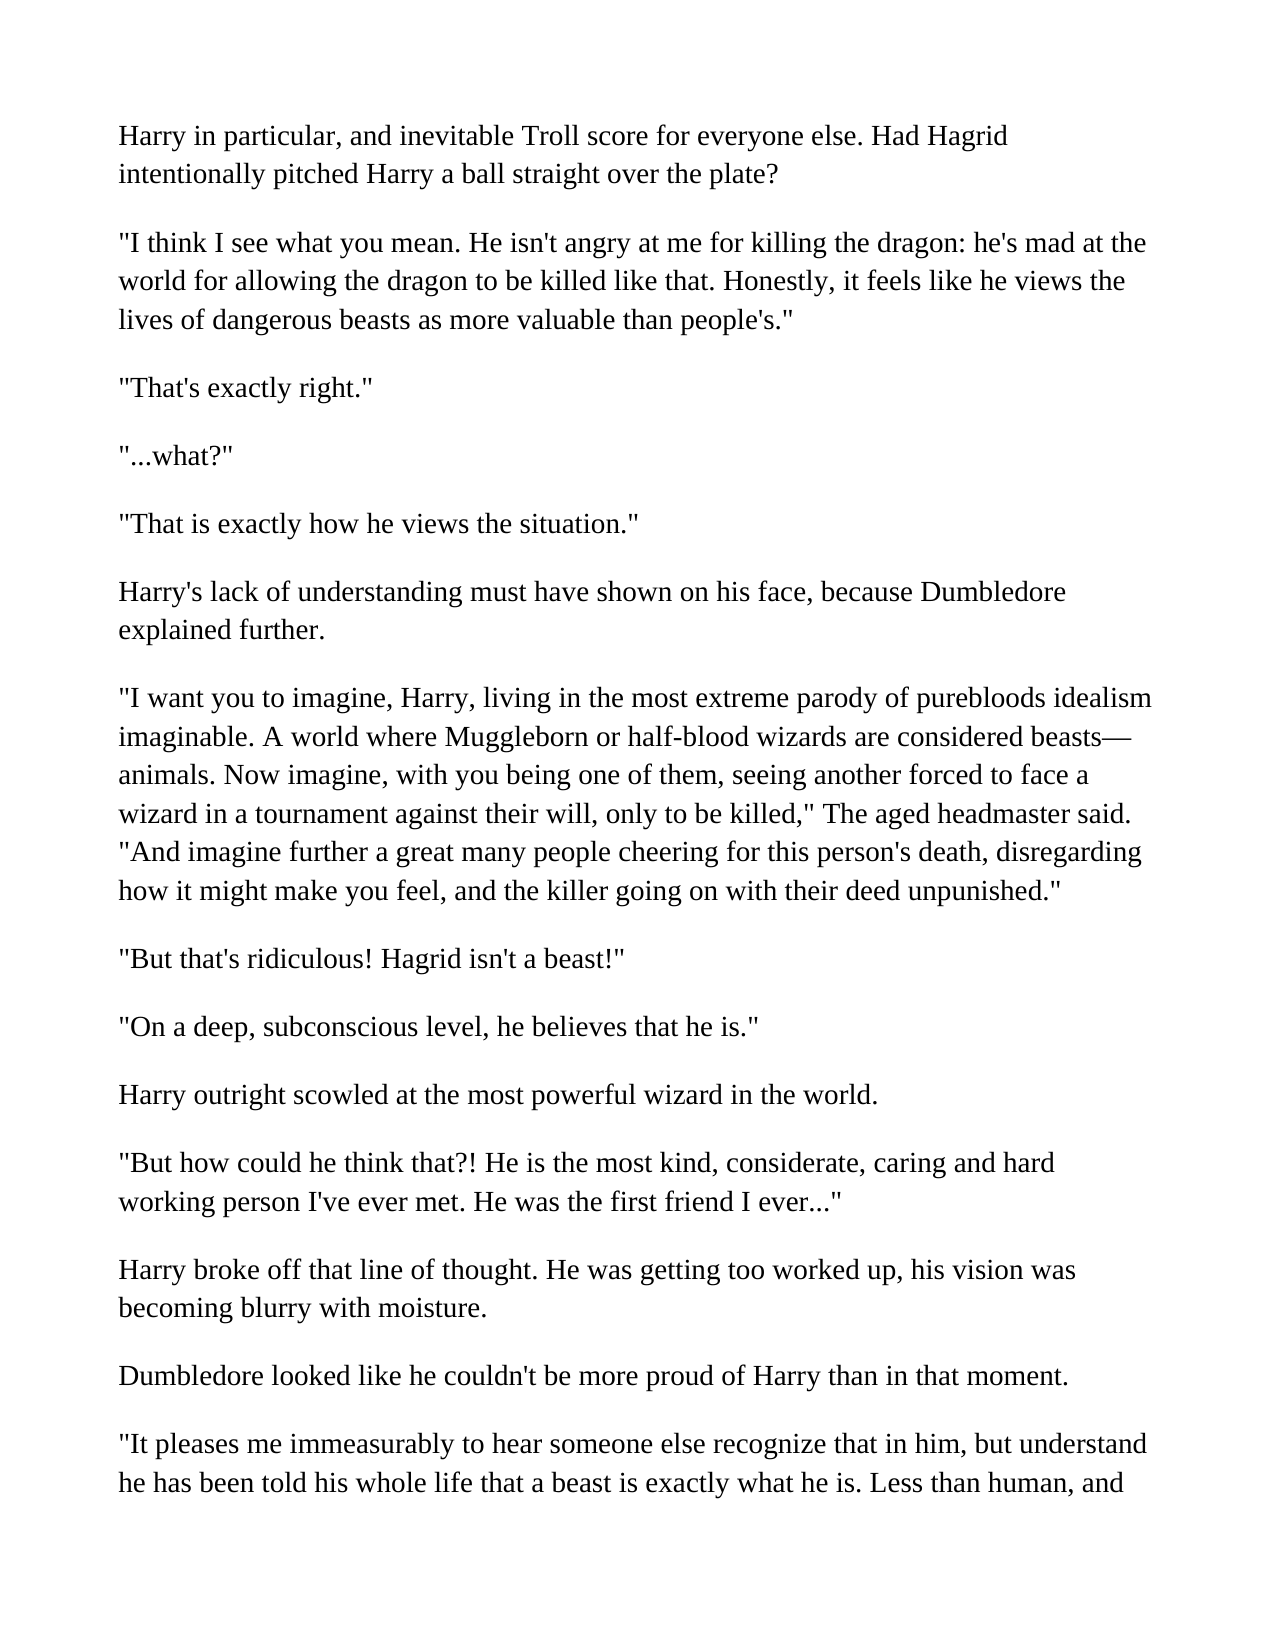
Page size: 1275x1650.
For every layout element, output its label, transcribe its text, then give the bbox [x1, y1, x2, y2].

text "It pleases me immeasurably to hear someone else recognize that in him, but understand he has been told his whole life that a beast is exactly what he is. Less than human, and [118, 1426, 1157, 1498]
text "But that's ridiculous! Hagrid isn't a beast!" [118, 941, 1157, 975]
text "On a deep, subconscious level, he believes that he is." [118, 1009, 1157, 1043]
text Harry broke off that line of thought. He was getting too worked up, his vision was becoming blurry with moisture. [118, 1252, 1157, 1324]
text "But how could he think that?! He is the most kind, considerate, caring and hard working person I've ever met. He was the first friend I ever..." [118, 1145, 1157, 1217]
text Harry outright scowled at the most powerful wizard in the world. [118, 1077, 1157, 1111]
text "...what?" [118, 438, 1157, 471]
text Harry in particular, and inevitable Troll score for everyone else. Had Hagrid intentionally pitched Harry a ball straight over the plate? [118, 118, 1157, 190]
text "That is exactly how he views the situation." [118, 506, 1157, 539]
text "I want you to imagine, Harry, living in the most extreme parody of purebloods idealism imaginable. A world where Muggleborn or half-blood wizards are considered beasts—animals. Now imagine, with you being one of them, seeing another forced to face a wizard in a tournament against their will, only to be killed," The aged headmaster said. "And imagine further a great many people cheering for this person's death, disregarding how it might make you feel, and the killer going on with their deed unpunished." [118, 680, 1157, 907]
text Harry's lack of understanding must have shown on his face, because Dumbledore explained further. [118, 574, 1157, 646]
text Dumbledore looked like he couldn't be more proud of Harry than in that moment. [118, 1358, 1157, 1392]
text "That's exactly right." [118, 370, 1157, 403]
text "I think I see what you mean. He isn't angry at me for killing the dragon: he's mad at the world for allowing the dragon to be killed like that. Honestly, it feels like he views the lives of dangerous beasts as more valuable than people's." [118, 225, 1157, 335]
